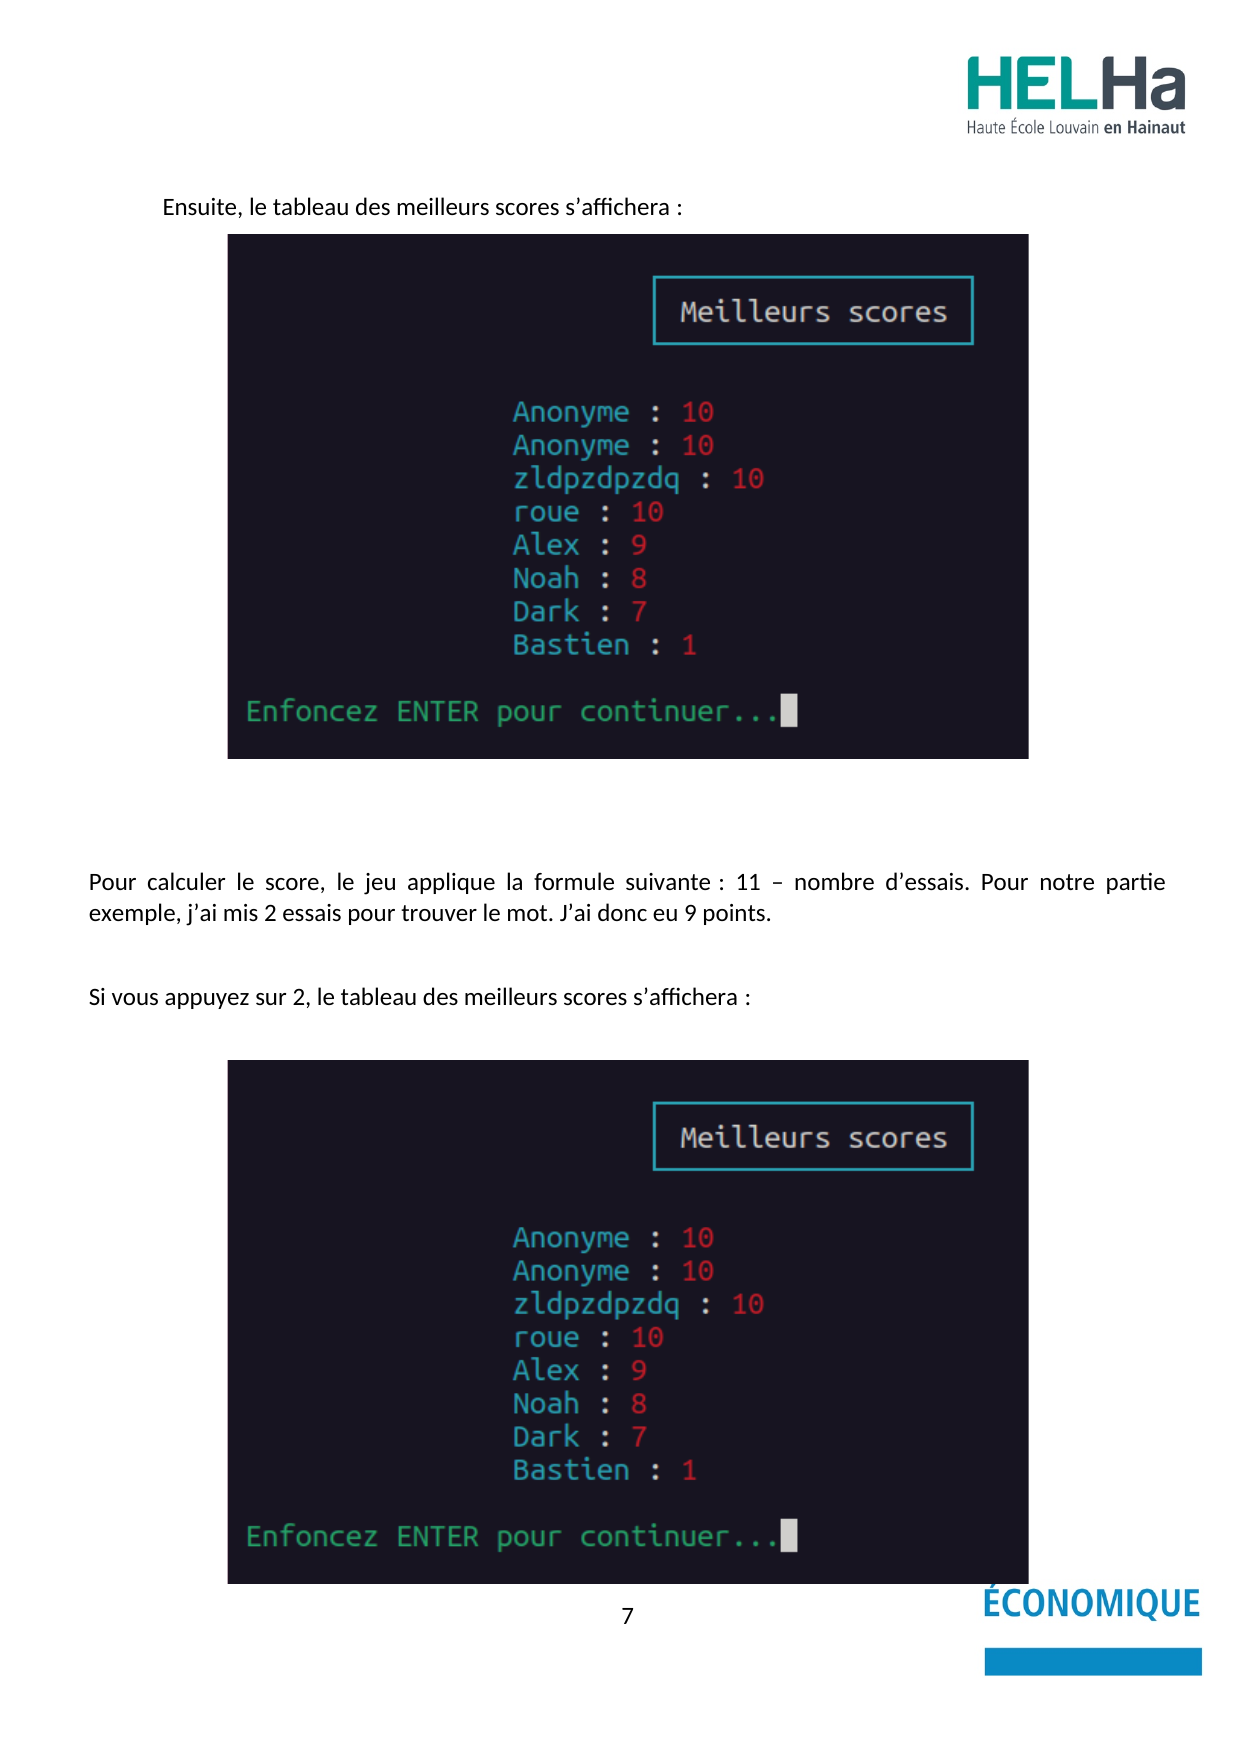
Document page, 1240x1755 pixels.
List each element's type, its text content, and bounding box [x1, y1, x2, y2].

text Pour calculer le score, le jeu applique la formule suivante : 11 – nombre d’essais. Pour notre partie exemple, j’ai mis 2 essais pour trouver le mot. J’ai donc eu 9 points. [88, 866, 1166, 927]
picture [227, 1060, 1221, 1695]
text Si vous appuyez sur 2, le tableau des meilleurs scores s’affichera : [88, 981, 1166, 1012]
picture [227, 234, 1029, 759]
picture [946, 37, 1203, 153]
text Ensuite, le tableau des meilleurs scores s’affichera : [88, 191, 1166, 221]
